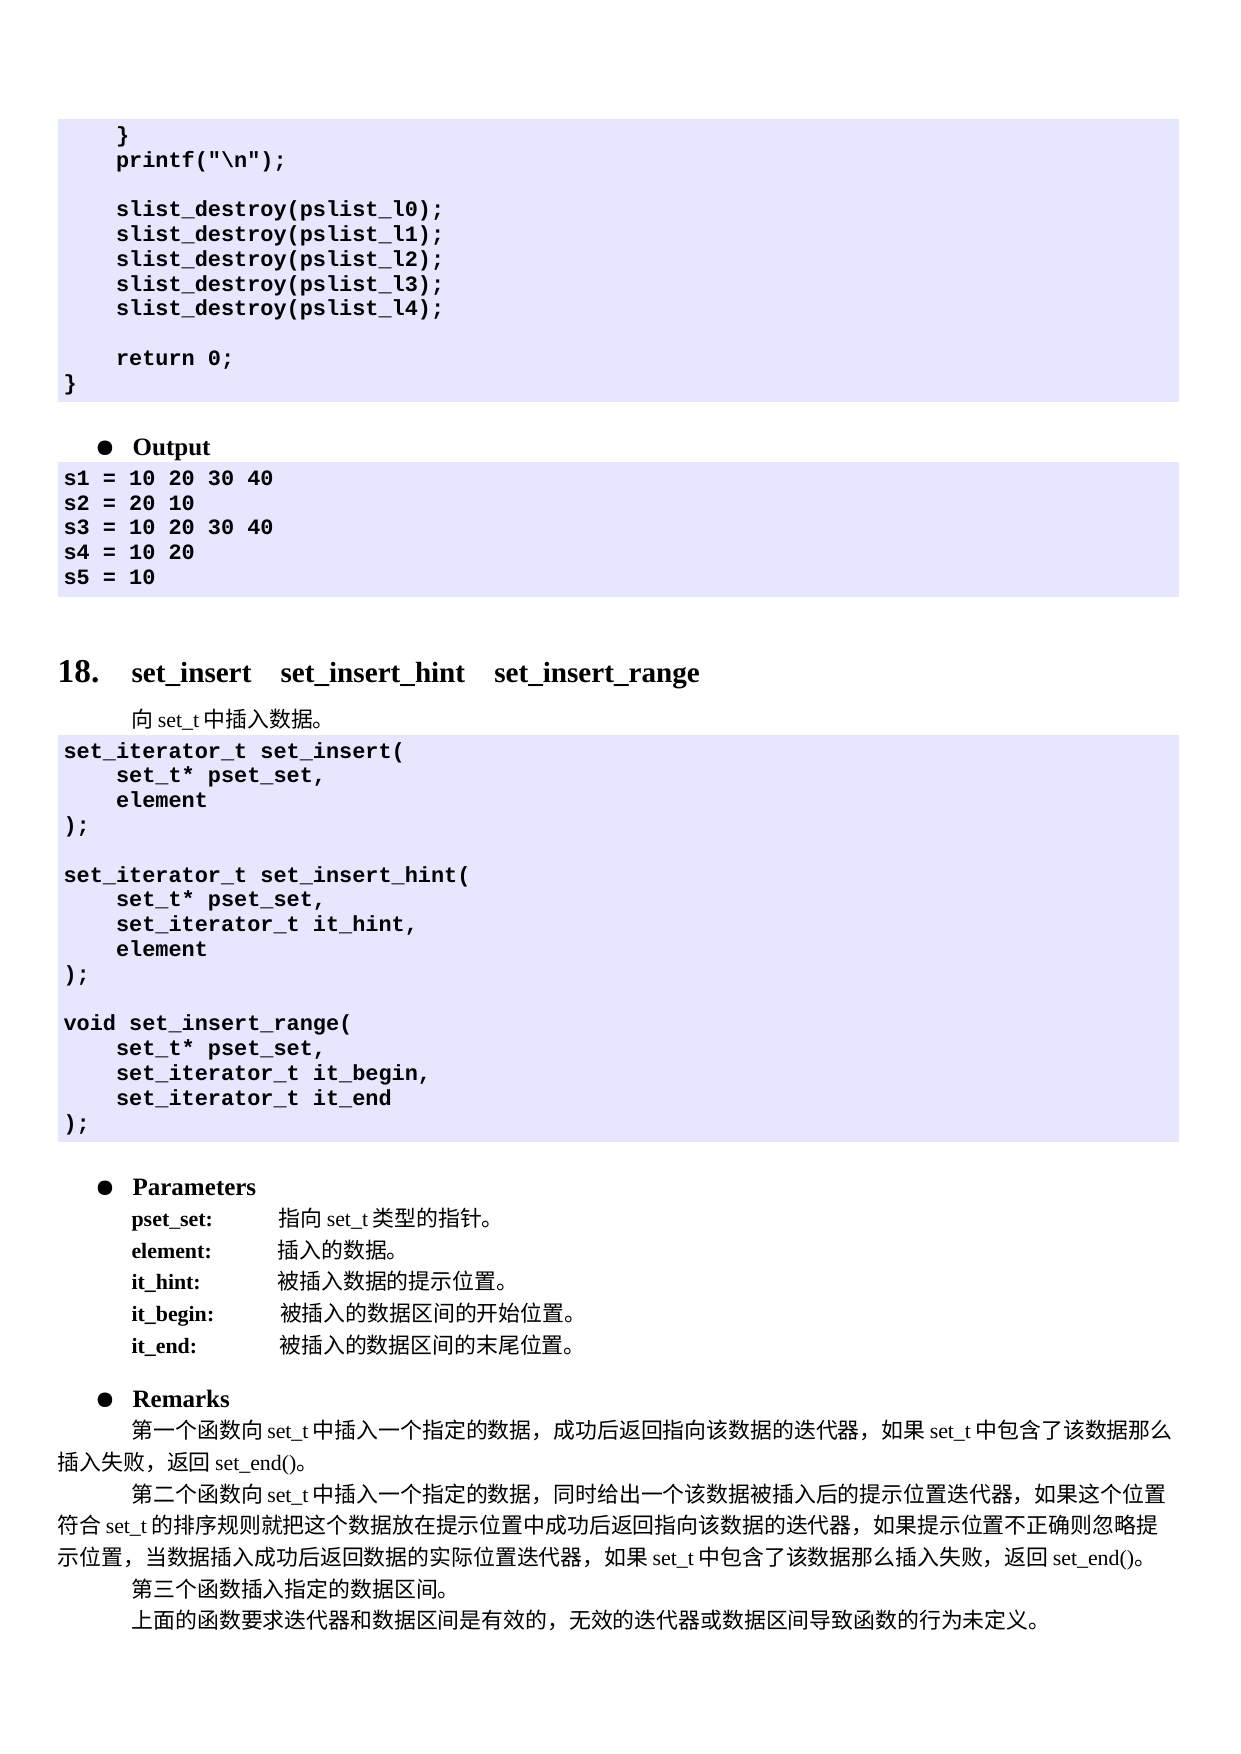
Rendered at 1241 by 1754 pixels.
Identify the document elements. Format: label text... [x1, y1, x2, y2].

table_header s1 = 10 20 30 40 s2 = 20 10 s3 = 10 20 30 40 s4 = 10 20 s5 = 10 [58, 462, 1179, 597]
list Parameters [95, 1172, 1179, 1201]
table_header set_iterator_t set_insert( set_t* pset_set, element ); set_iterator_t set_insert_hint( set_t* pset_set, set_iterator_t it_hint, element ); void set_insert_range( set_t* pset_set, set_iterator_t it_begin, set_iterator_t it_end ); [58, 735, 1179, 1142]
text 第一个函数向set_t中插入一个指定的数据，成功后返回指向该数据的迭代器，如果set_t中包含了该数据那么插入失败，返回set_end()。 [57, 1413, 1179, 1477]
text 向set_t中插入数据。 [57, 702, 1179, 734]
text it_end: 被插入的数据区间的末尾位置。 [57, 1328, 1179, 1359]
list Output [95, 432, 1179, 461]
table_header } printf("\n"); slist_destroy(pslist_l0); slist_destroy(pslist_l1); slist_destroy(pslist_l2); slist_destroy(pslist_l3); slist_destroy(pslist_l4); return 0; } [58, 119, 1179, 402]
text element: 插入的数据。 [57, 1233, 1179, 1264]
text 上面的函数要求迭代器和数据区间是有效的，无效的迭代器或数据区间导致函数的行为未定义。 [57, 1603, 1179, 1635]
list Remarks [95, 1384, 1179, 1413]
text it_hint: 被插入数据的提示位置。 [57, 1264, 1179, 1296]
text 第二个函数向set_t中插入一个指定的数据，同时给出一个该数据被插入后的提示位置迭代器，如果这个位置符合set_t的排序规则就把这个数据放在提示位置中成功后返回指向该数据的迭代器，如果提示位置不正确则忽略提示位置，当数据插入成功后返回数据的实际位置迭代器，如果set_t中包含了该数据那么插入失败，返回set_end()。 [57, 1477, 1179, 1572]
subtitle set_insert set_insert_hint set_insert_range [57, 651, 1179, 690]
text pset_set: 指向set_t类型的指针。 [57, 1201, 1179, 1233]
text 第三个函数插入指定的数据区间。 [57, 1572, 1179, 1603]
text it_begin: 被插入的数据区间的开始位置。 [57, 1296, 1179, 1328]
